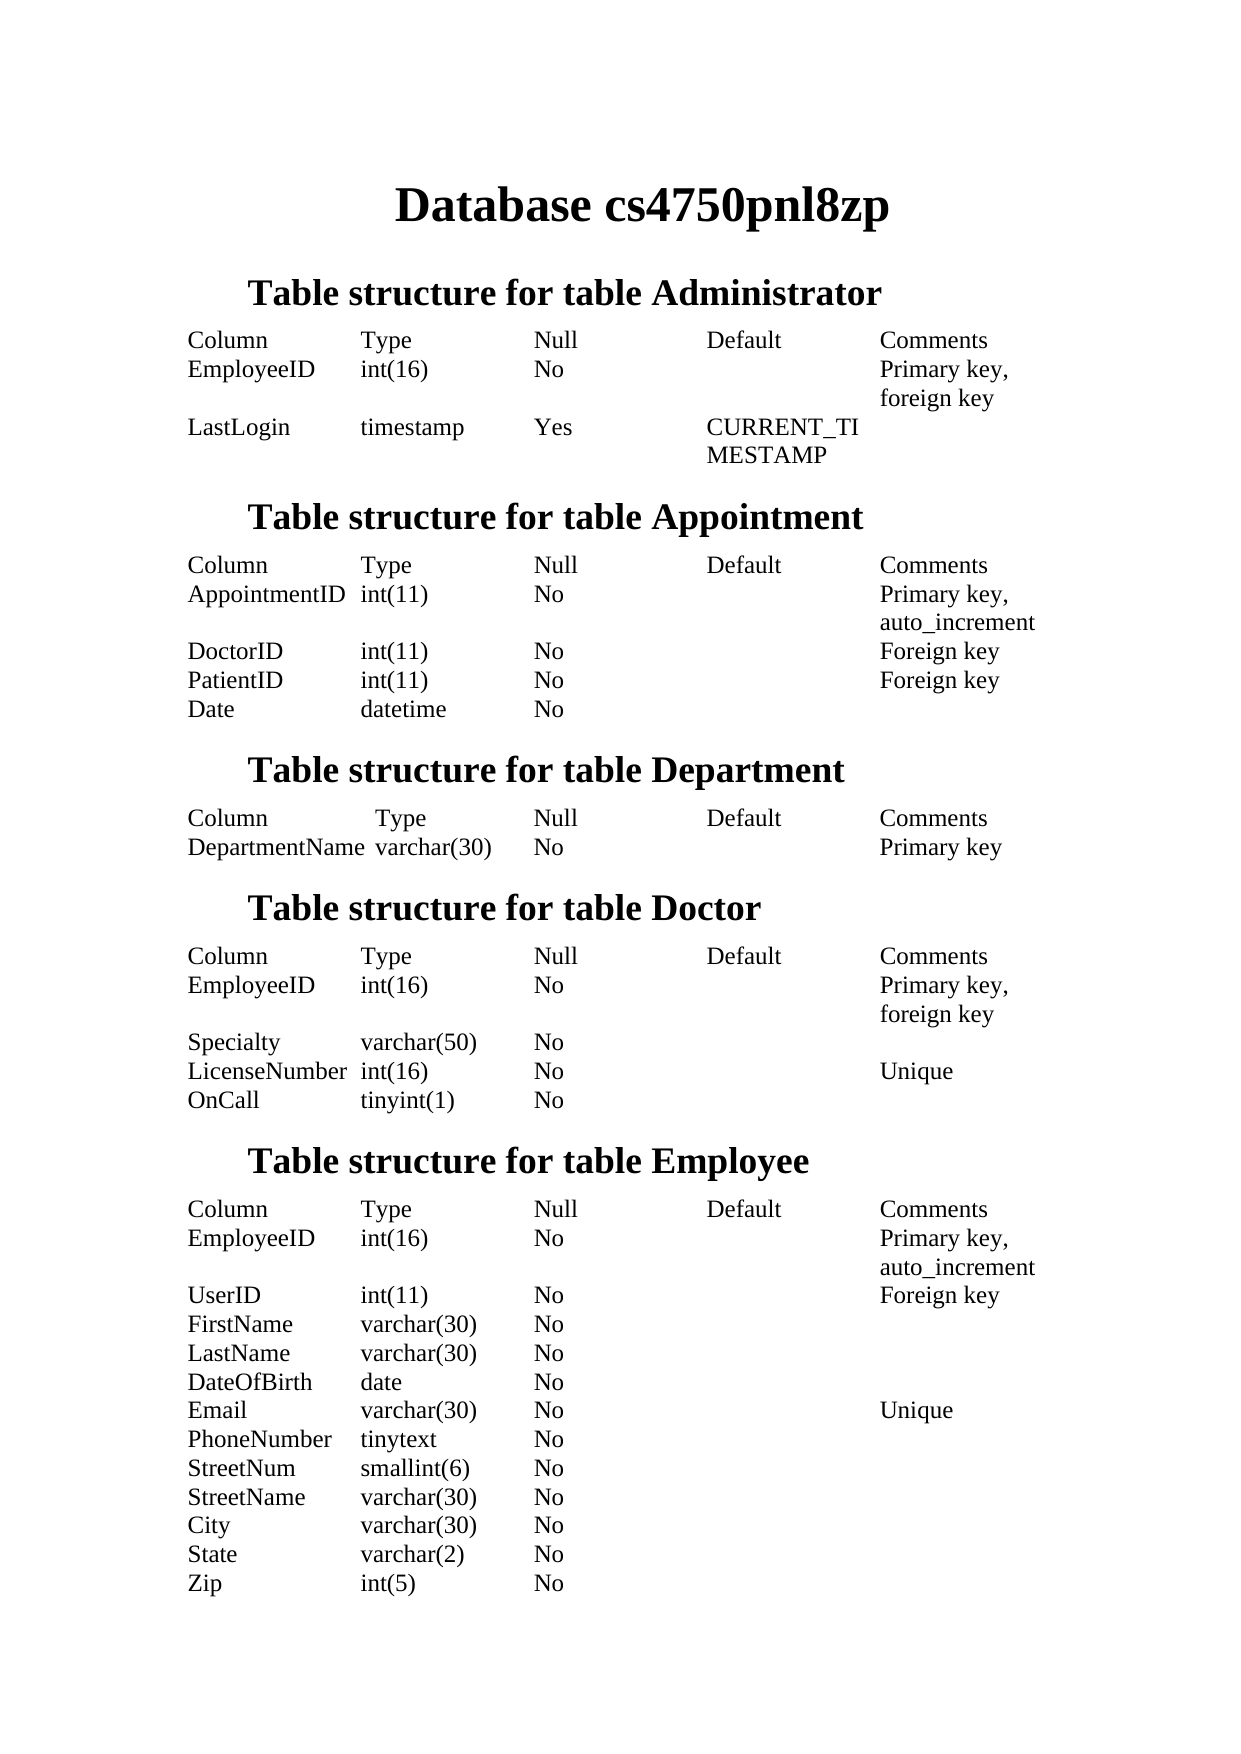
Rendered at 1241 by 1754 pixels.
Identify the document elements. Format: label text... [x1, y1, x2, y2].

table_cell [706, 970, 879, 1027]
table_cell No [534, 1568, 706, 1597]
table_cell No [534, 1482, 706, 1511]
table_header Column [188, 941, 360, 970]
table_cell [706, 1511, 879, 1539]
table_cell varchar(30) [360, 1511, 533, 1539]
table_header Column [188, 326, 360, 354]
table_cell [706, 665, 879, 694]
table_header Type [360, 941, 533, 970]
table_cell varchar(30) [360, 1309, 533, 1338]
table_cell timestamp [360, 412, 533, 469]
table_cell No [534, 1223, 706, 1281]
table_cell int(11) [360, 1281, 533, 1309]
table_cell UserID [188, 1281, 360, 1309]
table_cell [706, 579, 879, 636]
table_header Default [706, 1194, 879, 1223]
table_cell varchar(30) [360, 1482, 533, 1511]
table_cell varchar(30) [360, 1338, 533, 1367]
table_cell varchar(30) [360, 1396, 533, 1424]
table_cell No [534, 1396, 706, 1424]
table_cell date [360, 1367, 533, 1396]
table_header Column [188, 1194, 360, 1223]
table_header Comments [880, 326, 1053, 354]
table_cell [880, 1453, 1053, 1482]
table_cell No [534, 1309, 706, 1338]
subtitle Table structure for table Employee [187, 1139, 1053, 1182]
table_cell CURRENT_TIMESTAMP [706, 412, 879, 469]
table_cell int(11) [360, 636, 533, 665]
table_cell No [534, 1511, 706, 1539]
table_header Null [534, 550, 706, 579]
table_cell [706, 1085, 879, 1114]
table_cell [880, 1424, 1053, 1453]
table_cell No [534, 665, 706, 694]
table_cell varchar(30) [375, 832, 533, 861]
table_cell [706, 1338, 879, 1367]
table_cell No [534, 354, 706, 412]
table_cell int(11) [360, 665, 533, 694]
table_header Default [706, 326, 879, 354]
table_header Default [706, 803, 879, 832]
table_cell [706, 1482, 879, 1511]
table_cell No [534, 1367, 706, 1396]
subtitle Table structure for table Department [187, 747, 1053, 791]
table_cell [880, 412, 1053, 469]
table_cell Primary key, foreign key [880, 970, 1053, 1027]
table_cell [880, 1482, 1053, 1511]
table_cell [706, 1281, 879, 1309]
table_cell int(11) [360, 579, 533, 636]
table_cell [706, 1309, 879, 1338]
table_cell EmployeeID [188, 354, 360, 412]
table_header Comments [880, 941, 1053, 970]
table_cell [880, 1028, 1053, 1056]
table_cell PhoneNumber [188, 1424, 360, 1453]
table_cell tinytext [360, 1424, 533, 1453]
table_cell Unique [880, 1056, 1053, 1085]
table_cell int(16) [360, 970, 533, 1027]
table_cell [880, 1085, 1053, 1114]
table_cell [706, 1568, 879, 1597]
table_header Comments [880, 1194, 1053, 1223]
table_cell OnCall [188, 1085, 360, 1114]
table_cell AppointmentID [188, 579, 360, 636]
table_cell StreetNum [188, 1453, 360, 1482]
table_cell State [188, 1539, 360, 1568]
table_header Comments [880, 550, 1053, 579]
table_cell StreetName [188, 1482, 360, 1511]
table_cell [880, 1568, 1053, 1597]
table_cell [706, 1539, 879, 1568]
table_cell EmployeeID [188, 970, 360, 1027]
table_header Type [360, 1194, 533, 1223]
table_cell [706, 1367, 879, 1396]
table_cell No [534, 1453, 706, 1482]
table_header Comments [879, 803, 1053, 832]
table_cell No [534, 1424, 706, 1453]
table_cell [880, 1309, 1053, 1338]
table_cell No [534, 1028, 706, 1056]
table_header Null [534, 326, 706, 354]
table_header Default [706, 550, 879, 579]
table_header Type [360, 326, 533, 354]
table_cell Unique [880, 1396, 1053, 1424]
table_cell No [534, 1056, 706, 1085]
table_cell Primary key, auto_increment [880, 1223, 1053, 1281]
table_cell Zip [188, 1568, 360, 1597]
table_cell Primary key, auto_increment [880, 579, 1053, 636]
subtitle Table structure for table Doctor [187, 886, 1053, 929]
table_cell No [534, 636, 706, 665]
table_cell [880, 1367, 1053, 1396]
table_cell [706, 1424, 879, 1453]
table_cell PatientID [188, 665, 360, 694]
table_cell [880, 1338, 1053, 1367]
table_cell LicenseNumber [188, 1056, 360, 1085]
table_cell int(5) [360, 1568, 533, 1597]
table_cell int(16) [360, 1223, 533, 1281]
table_cell [880, 1511, 1053, 1539]
table_cell [706, 636, 879, 665]
table_cell int(16) [360, 354, 533, 412]
table_cell [706, 354, 879, 412]
table_cell LastName [188, 1338, 360, 1367]
table_cell City [188, 1511, 360, 1539]
table_header Null [533, 803, 706, 832]
table_header Null [534, 1194, 706, 1223]
table_cell [706, 1396, 879, 1424]
table_cell EmployeeID [188, 1223, 360, 1281]
table_cell No [534, 579, 706, 636]
table_cell Specialty [188, 1028, 360, 1056]
table_cell Foreign key [880, 665, 1053, 694]
subtitle Database cs4750pnl8zp [187, 175, 1053, 232]
table_cell [706, 694, 879, 722]
table_cell No [534, 970, 706, 1027]
table_cell smallint(6) [360, 1453, 533, 1482]
table_cell tinyint(1) [360, 1085, 533, 1114]
table_cell No [534, 1539, 706, 1568]
table_cell No [533, 832, 706, 861]
subtitle Table structure for table Administrator [187, 270, 1053, 313]
table_cell Foreign key [880, 1281, 1053, 1309]
table_cell Primary key [879, 832, 1053, 861]
table_cell No [534, 1085, 706, 1114]
table_cell datetime [360, 694, 533, 722]
table_cell [706, 1453, 879, 1482]
table_cell Foreign key [880, 636, 1053, 665]
table_header Type [375, 803, 533, 832]
table_cell [706, 1223, 879, 1281]
table_cell Primary key, foreign key [880, 354, 1053, 412]
table_cell [706, 832, 879, 861]
table_cell Date [188, 694, 360, 722]
table_cell [706, 1028, 879, 1056]
table_cell [706, 1056, 879, 1085]
table_header Default [706, 941, 879, 970]
table_cell [880, 1539, 1053, 1568]
table_cell Yes [534, 412, 706, 469]
table_cell No [534, 1338, 706, 1367]
table_cell FirstName [188, 1309, 360, 1338]
table_cell No [534, 1281, 706, 1309]
table_cell LastLogin [188, 412, 360, 469]
table_cell varchar(50) [360, 1028, 533, 1056]
table_header Null [534, 941, 706, 970]
table_cell Email [188, 1396, 360, 1424]
table_cell varchar(2) [360, 1539, 533, 1568]
table_cell No [534, 694, 706, 722]
table_header Type [360, 550, 533, 579]
table_header Column [188, 803, 375, 832]
table_cell [880, 694, 1053, 722]
table_cell int(16) [360, 1056, 533, 1085]
table_cell DateOfBirth [188, 1367, 360, 1396]
table_cell DepartmentName [188, 832, 375, 861]
subtitle Table structure for table Appointment [187, 494, 1053, 537]
table_header Column [188, 550, 360, 579]
table_cell DoctorID [188, 636, 360, 665]
